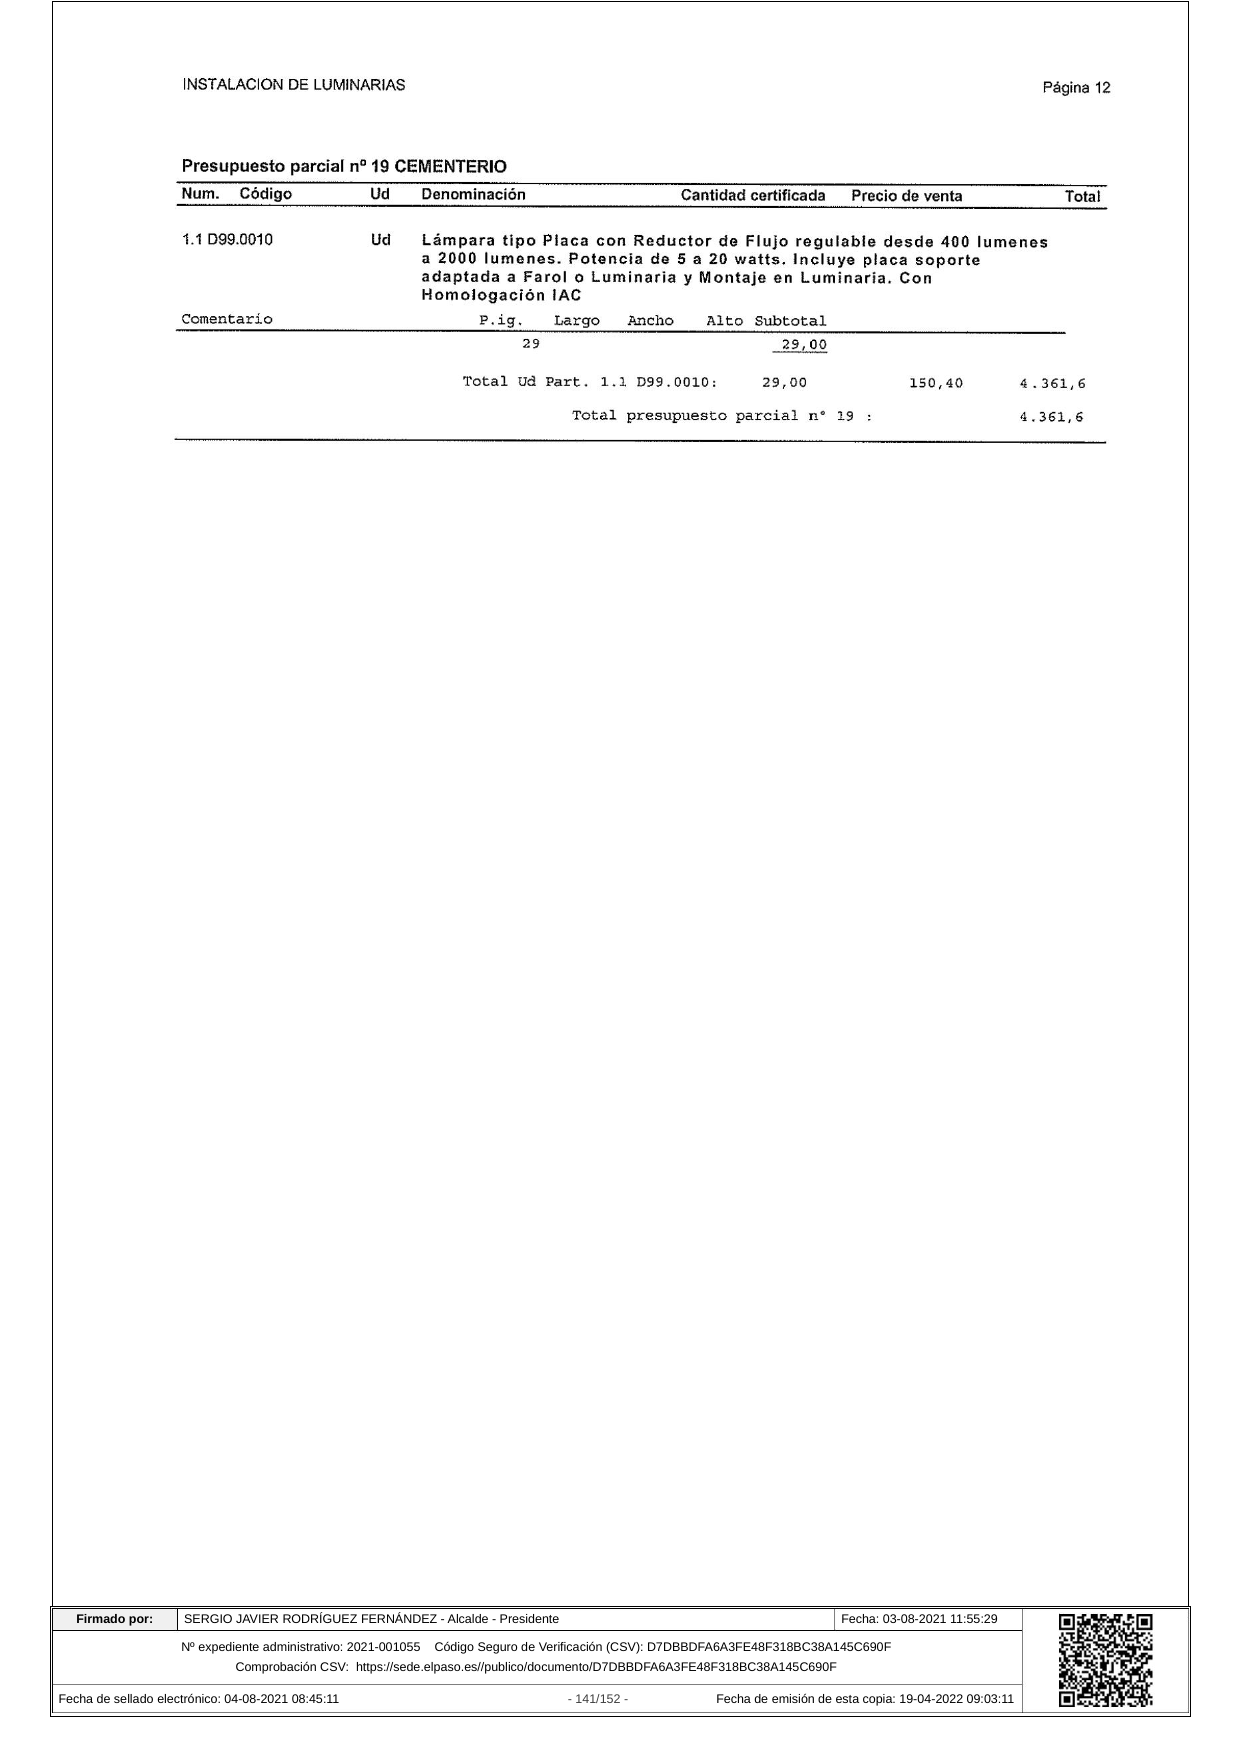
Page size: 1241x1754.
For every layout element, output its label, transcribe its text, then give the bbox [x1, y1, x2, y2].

text Fecha de emisión de esta copia: 19-04-2022 09:03:11 [716, 1692, 1041, 1706]
text SERGIO JAVIER RODRÍGUEZ FERNÁNDEZ - Alcalde - Presidente [184, 1612, 586, 1626]
picture [51, 1607, 1190, 1716]
picture [53, 2, 1188, 1606]
text - 141/152 - [568, 1693, 647, 1707]
text Fecha: 03-08-2021 11:55:29 [841, 1612, 1022, 1626]
text Fecha de sellado electrónico: 04-08-2021 08:45:11 [58, 1692, 365, 1706]
text Nº expediente administrativo: 2021-001055 Código Seguro de Verificación (CSV): D7DBBDFA6A3FE48F318BC38A145C690F [181, 1640, 918, 1654]
text Comprobación CSV: https://sede.elpaso.es//publico/documento/D7DBBDFA6A3FE48F318BC38A145C690F [235, 1661, 918, 1674]
text Firmado por: [76, 1612, 172, 1626]
